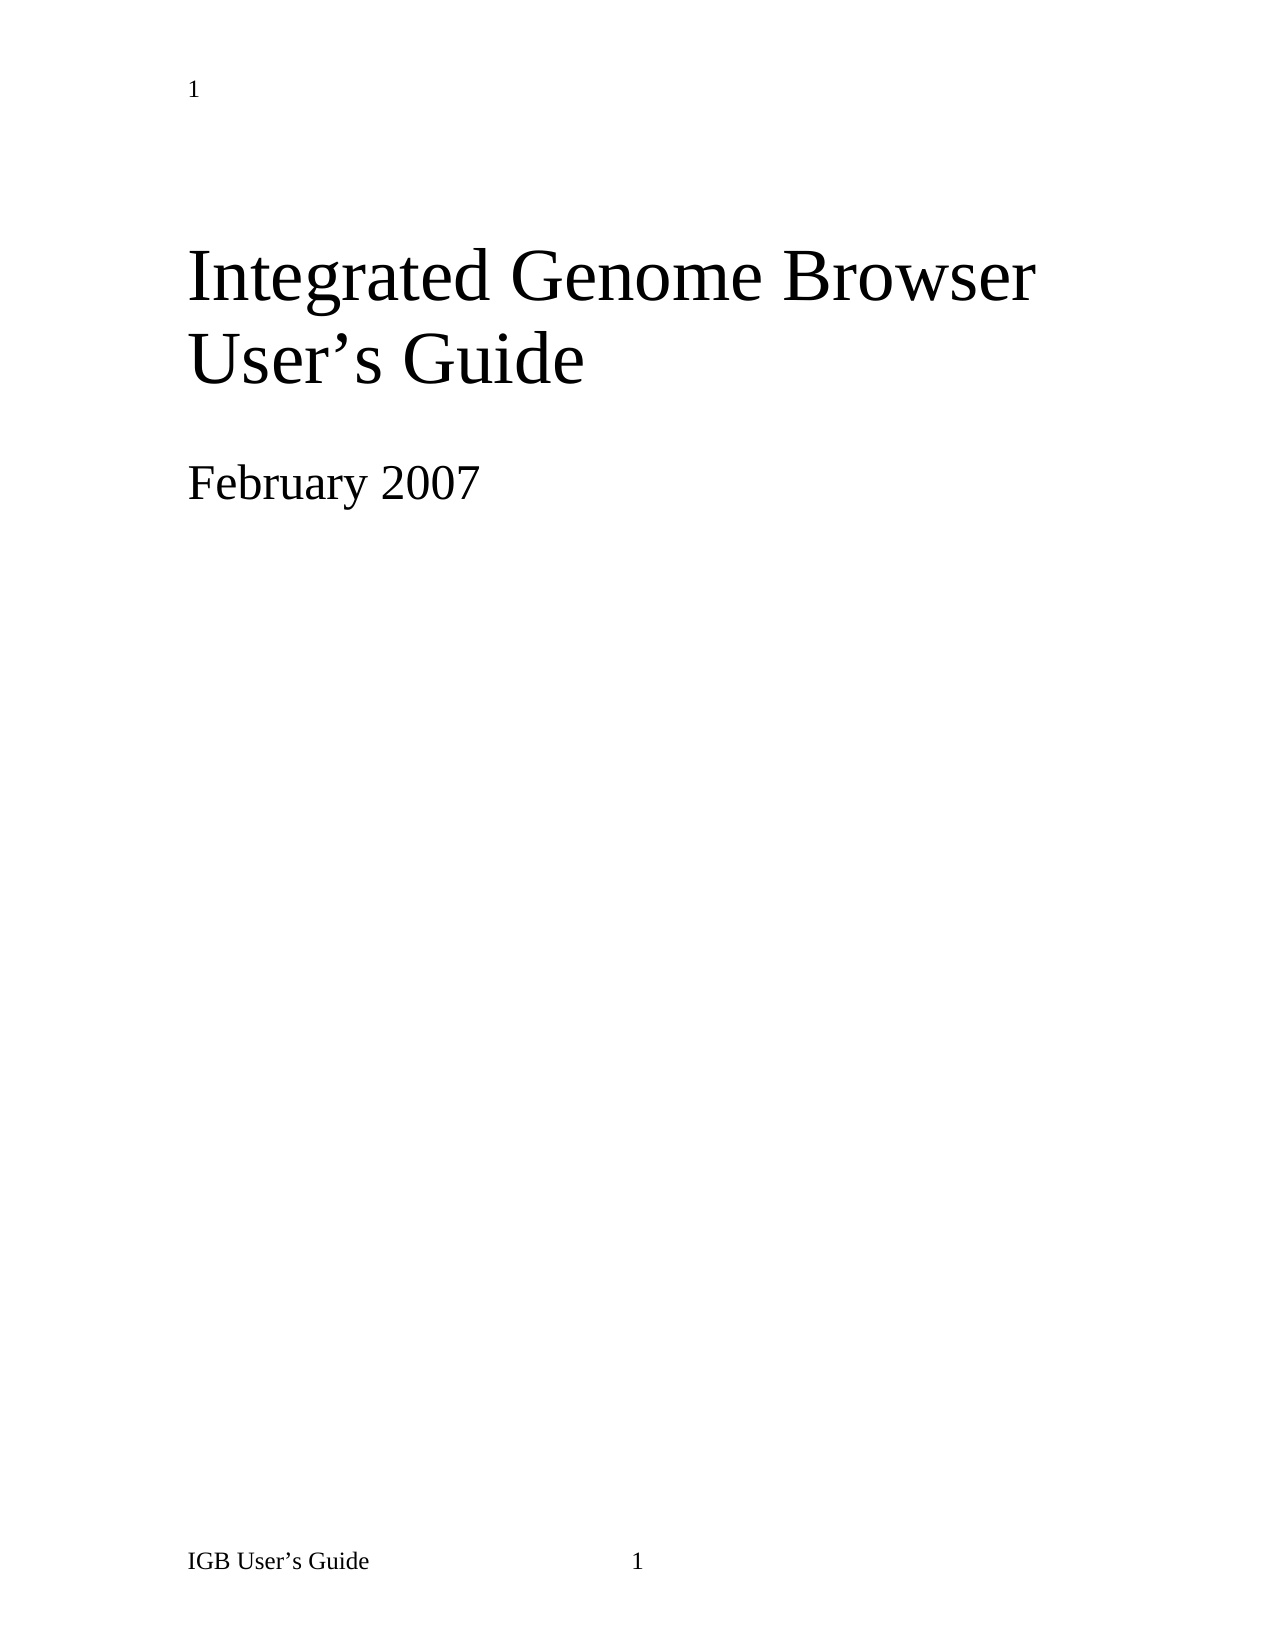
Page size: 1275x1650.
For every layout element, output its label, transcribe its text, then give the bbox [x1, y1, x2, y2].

title Integrated Genome Browser User’s Guide [187, 233, 1087, 399]
title February 2007 [187, 454, 1087, 510]
